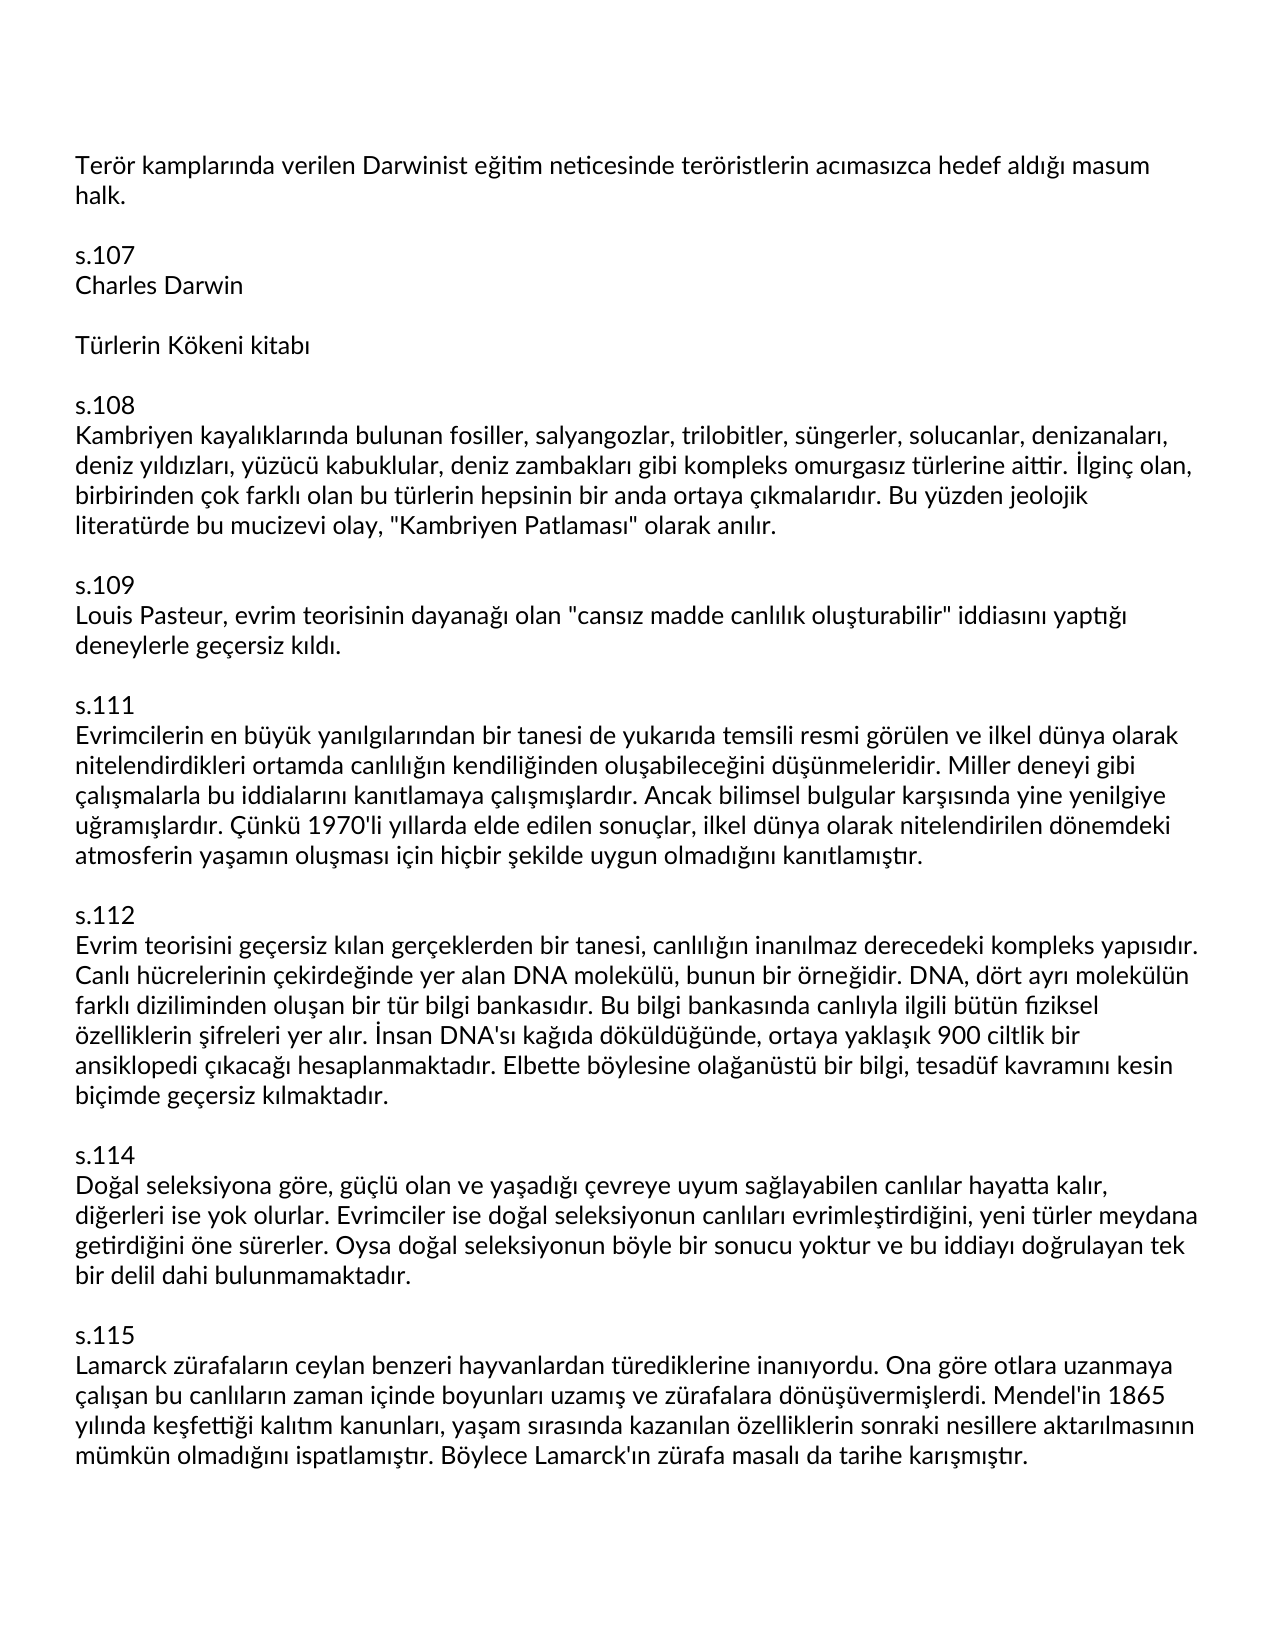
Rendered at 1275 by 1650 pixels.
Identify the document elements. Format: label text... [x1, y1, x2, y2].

text Türlerin Kökeni kitabı [75, 330, 1200, 360]
text s.107 [75, 240, 1200, 270]
text s.114 [75, 1140, 1200, 1170]
text Lamarck zürafaların ceylan benzeri hayvanlardan türediklerine inanıyordu. Ona göre otlara uzanmaya çalışan bu canlıların zaman içinde boyunları uzamış ve zürafalara dönüşüvermişlerdi. Mendel'in 1865 yılında keşfettiği kalıtım kanunları, yaşam sırasında kazanılan özelliklerin sonraki nesillere aktarılmasının mümkün olmadığını ispatlamıştır. Böylece Lamarck'ın zürafa masalı da tarihe karışmıştır. [75, 1350, 1200, 1470]
text Louis Pasteur, evrim teorisinin dayanağı olan "cansız madde canlılık oluşturabilir" iddiasını yaptığı deneylerle geçersiz kıldı. [75, 600, 1200, 660]
text Doğal seleksiyona göre, güçlü olan ve yaşadığı çevreye uyum sağlayabilen canlılar hayatta kalır, diğerleri ise yok olurlar. Evrimciler ise doğal seleksiyonun canlıları evrimleştirdiğini, yeni türler meydana getirdiğini öne sürerler. Oysa doğal seleksiyonun böyle bir sonucu yoktur ve bu iddiayı doğrulayan tek bir delil dahi bulunmamaktadır. [75, 1170, 1200, 1290]
text Evrim teorisini geçersiz kılan gerçeklerden bir tanesi, canlılığın inanılmaz derecedeki kompleks yapısıdır. Canlı hücrelerinin çekirdeğinde yer alan DNA molekülü, bunun bir örneğidir. DNA, dört ayrı molekülün farklı diziliminden oluşan bir tür bilgi bankasıdır. Bu bilgi bankasında canlıyla ilgili bütün fiziksel özelliklerin şifreleri yer alır. İnsan DNA'sı kağıda döküldüğünde, ortaya yaklaşık 900 ciltlik bir ansiklopedi çıkacağı hesaplanmaktadır. Elbette böylesine olağanüstü bir bilgi, tesadüf kavramını kesin biçimde geçersiz kılmaktadır. [75, 930, 1200, 1110]
text Evrimcilerin en büyük yanılgılarından bir tanesi de yukarıda temsili resmi görülen ve ilkel dünya olarak nitelendirdikleri ortamda canlılığın kendiliğinden oluşabileceğini düşünmeleridir. Miller deneyi gibi çalışmalarla bu iddialarını kanıtlamaya çalışmışlardır. Ancak bilimsel bulgular karşısında yine yenilgiye uğramışlardır. Çünkü 1970'li yıllarda elde edilen sonuçlar, ilkel dünya olarak nitelendirilen dönemdeki atmosferin yaşamın oluşması için hiçbir şekilde uygun olmadığını kanıtlamıştır. [75, 720, 1200, 870]
text s.112 [75, 900, 1200, 930]
text Terör kamplarında verilen Darwinist eğitim neticesinde teröristlerin acımasızca hedef aldığı masum halk. [75, 150, 1200, 210]
text s.108 [75, 390, 1200, 420]
text Kambriyen kayalıklarında bulunan fosiller, salyangozlar, trilobitler, süngerler, solucanlar, denizanaları, deniz yıldızları, yüzücü kabuklular, deniz zambakları gibi kompleks omurgasız türlerine aittir. İlginç olan, birbirinden çok farklı olan bu türlerin hepsinin bir anda ortaya çıkmalarıdır. Bu yüzden jeolojik literatürde bu mucizevi olay, "Kambriyen Patlaması" olarak anılır. [75, 420, 1200, 540]
text s.109 [75, 570, 1200, 600]
text s.111 [75, 690, 1200, 720]
text s.115 [75, 1320, 1200, 1350]
text Charles Darwin [75, 270, 1200, 300]
